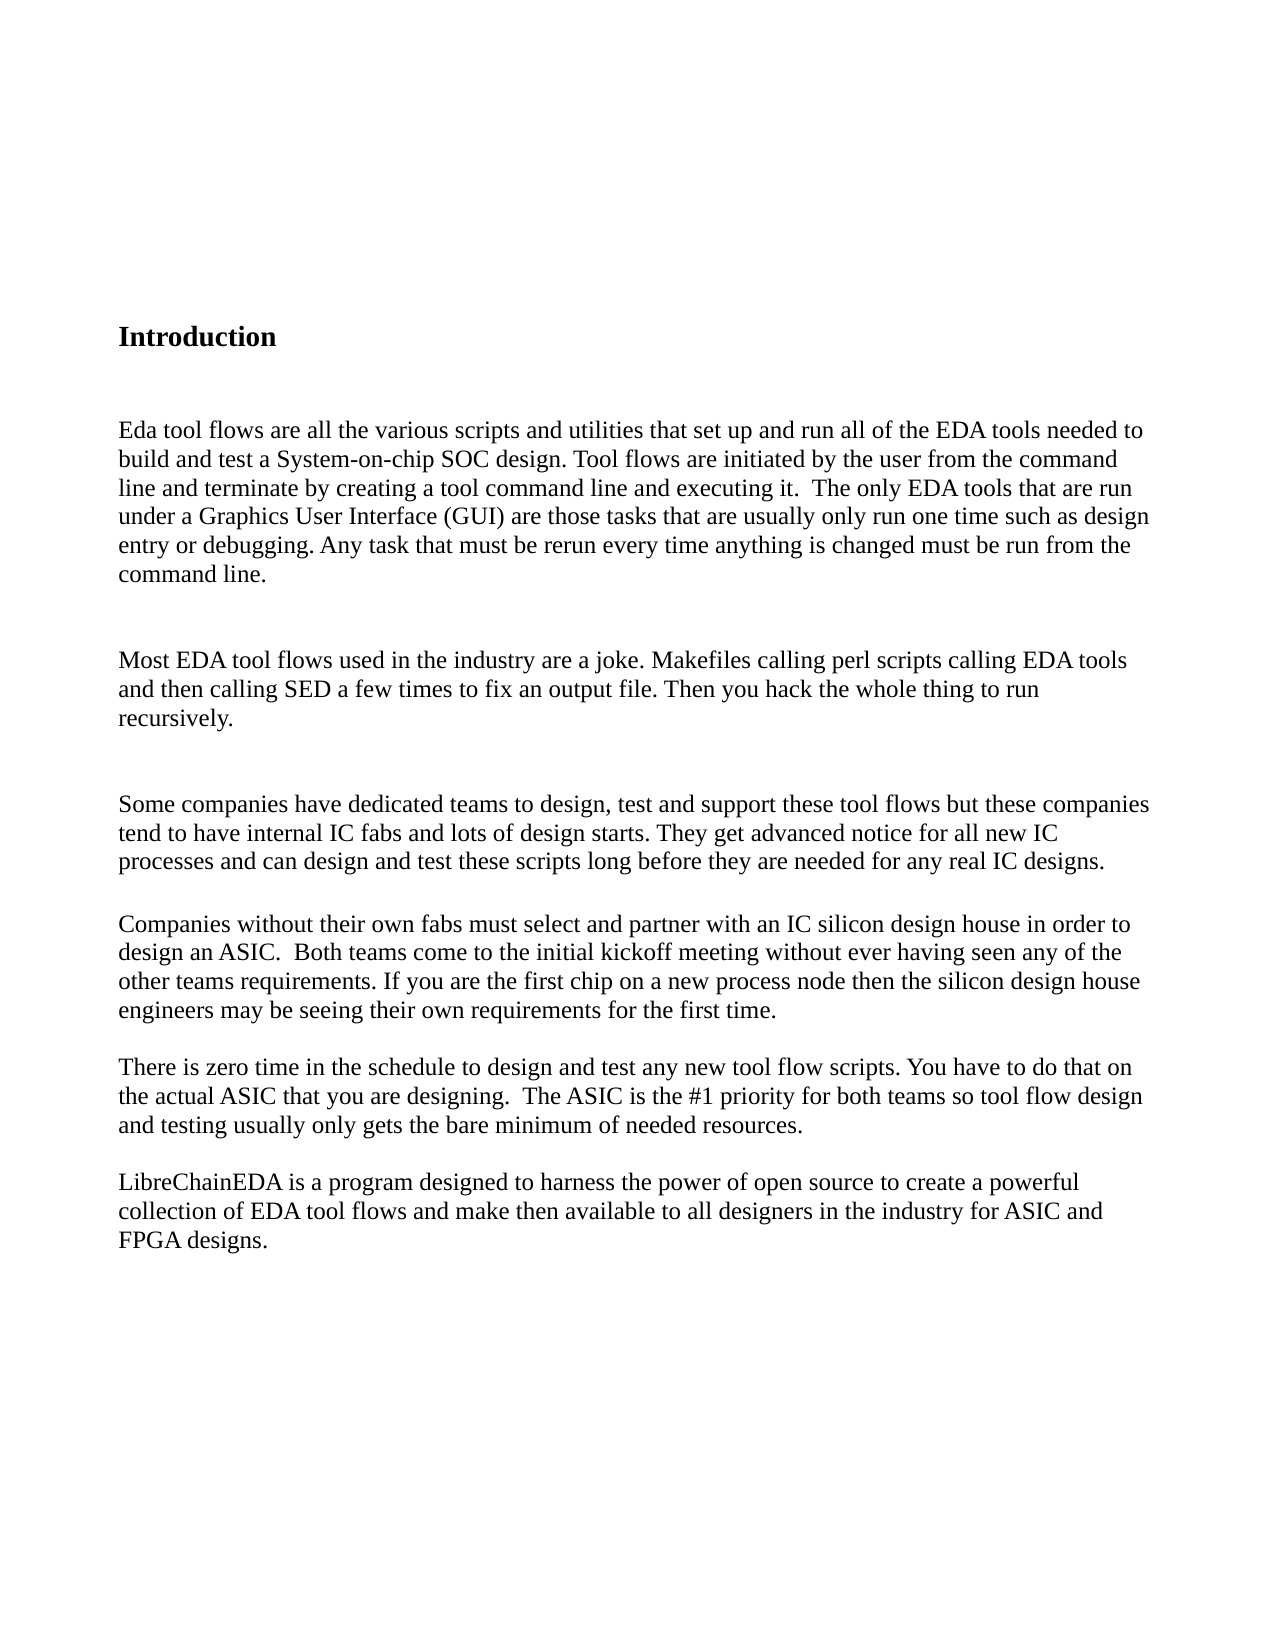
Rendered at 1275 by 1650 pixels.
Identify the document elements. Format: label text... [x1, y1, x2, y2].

text Eda tool flows are all the various scripts and utilities that set up and run all of the EDA tools needed to build and test a System-on-chip SOC design. Tool flows are initiated by the user from the command line and terminate by creating a tool command line and executing it. The only EDA tools that are run under a Graphics User Interface (GUI) are those tasks that are usually only run one time such as design entry or debugging. Any task that must be rerun every time anything is changed must be run from the command line. [118, 415, 1157, 588]
text Some companies have dedicated teams to design, test and support these tool flows but these companies tend to have internal IC fabs and lots of design starts. They get advanced notice for all new IC processes and can design and test these scripts long before they are needed for any real IC designs. [118, 789, 1157, 875]
text Introduction [118, 319, 1157, 353]
text Companies without their own fabs must select and partner with an IC silicon design house in order to design an ASIC. Both teams come to the initial kickoff meeting without ever having seen any of the other teams requirements. If you are the first chip on a new process node then the silicon design house engineers may be seeing their own requirements for the first time. [118, 909, 1157, 1024]
text There is zero time in the schedule to design and test any new tool flow scripts. You have to do that on the actual ASIC that you are designing. The ASIC is the #1 priority for both teams so tool flow design and testing usually only gets the bare minimum of needed resources. [118, 1052, 1157, 1139]
text Most EDA tool flows used in the industry are a joke. Makefiles calling perl scripts calling EDA tools and then calling SED a few times to fix an output file. Then you hack the whole thing to run recursively. [118, 645, 1157, 731]
text LibreChainEDA is a program designed to harness the power of open source to create a powerful collection of EDA tool flows and make then available to all designers in the industry for ASIC and FPGA designs. [118, 1167, 1157, 1254]
